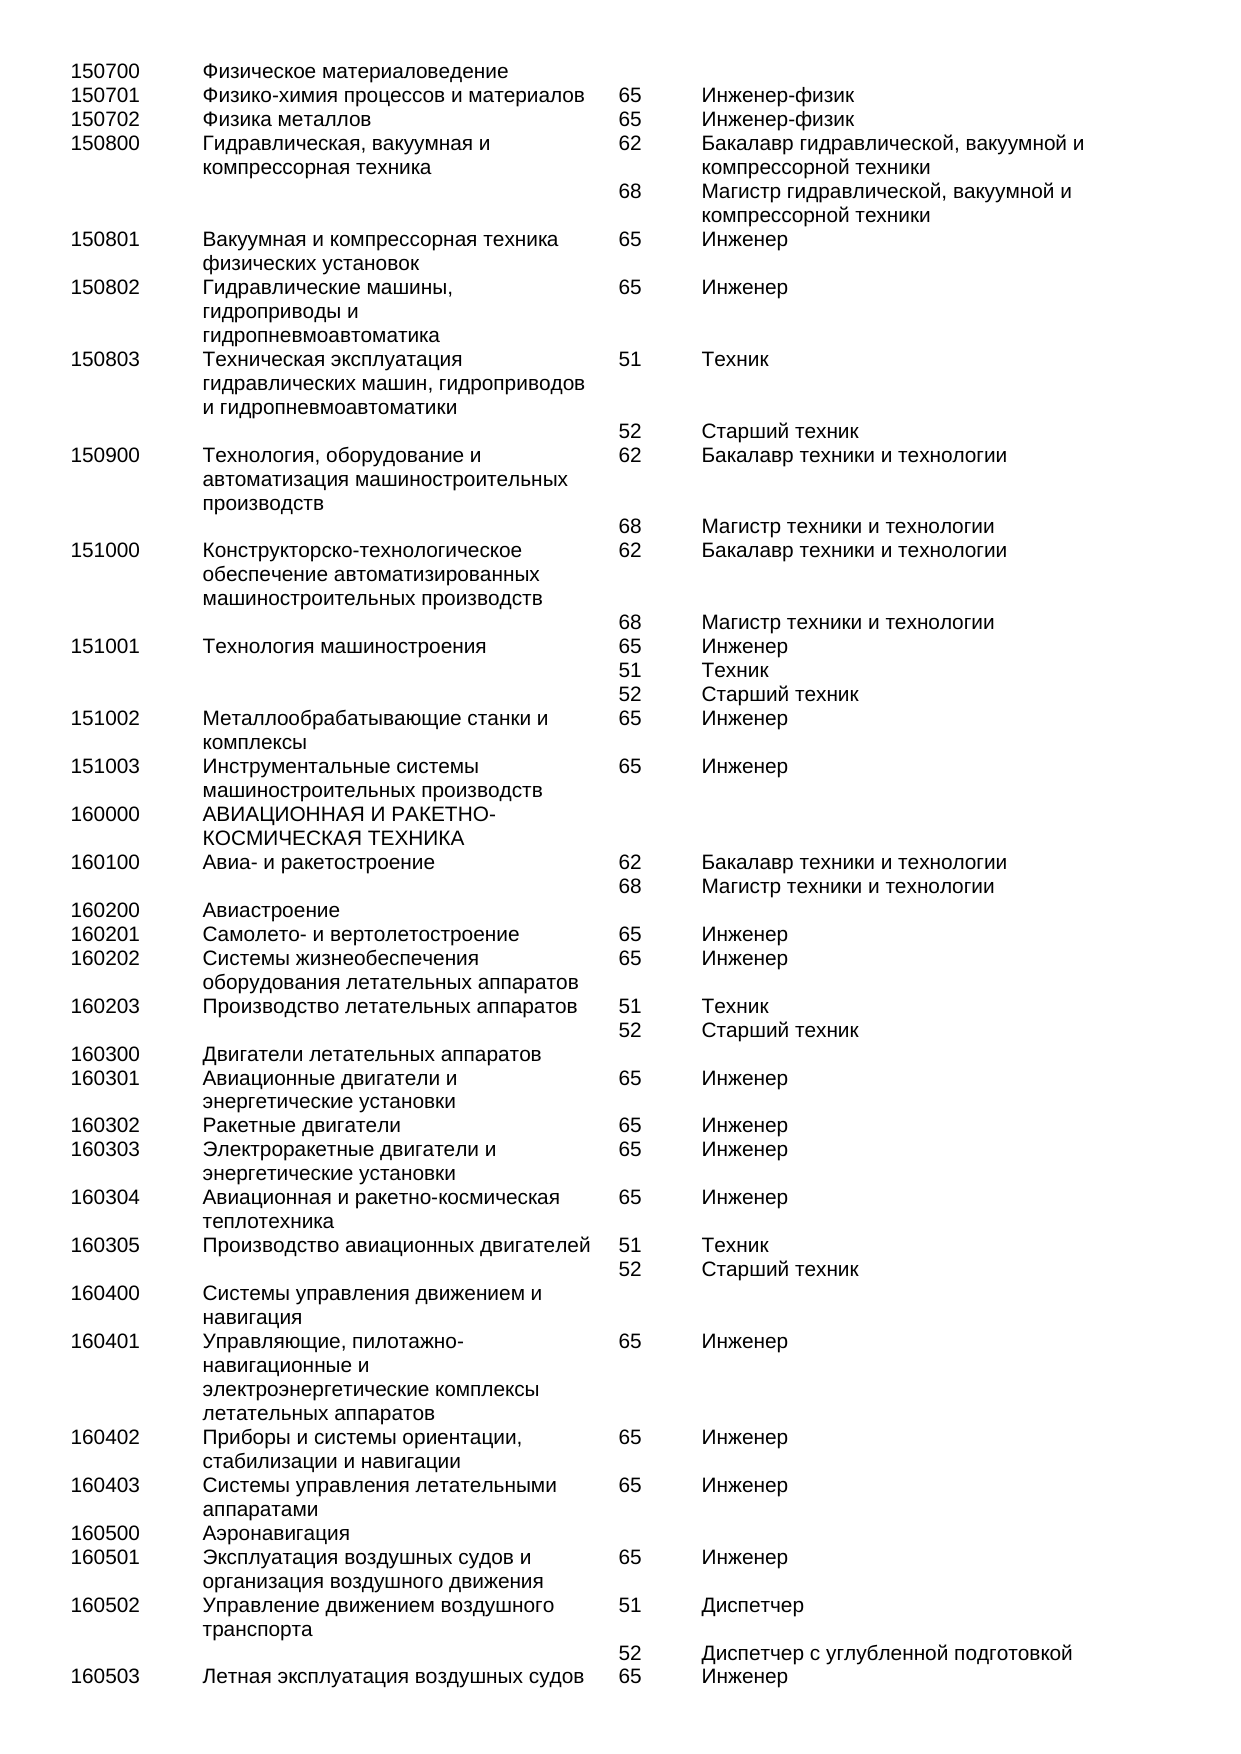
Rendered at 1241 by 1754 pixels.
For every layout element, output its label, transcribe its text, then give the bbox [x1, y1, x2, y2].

table_cell Магистр техники и технологии [690, 514, 1181, 538]
table_cell Инженер-физик [690, 107, 1181, 131]
table_cell [607, 1521, 690, 1544]
table_cell Производство летательных аппаратов [191, 994, 607, 1017]
table_cell 65 [607, 1329, 690, 1425]
table_cell Бакалавр техники и технологии [690, 443, 1181, 514]
table_cell 151002 [59, 706, 191, 754]
table_cell 160200 [59, 898, 191, 922]
table_cell 65 [607, 1545, 690, 1592]
table_cell 150800 [59, 131, 191, 179]
table_cell Техник [690, 658, 1181, 682]
table_cell 160305 [59, 1233, 191, 1257]
table_cell [607, 59, 690, 83]
table_cell 160304 [59, 1185, 191, 1233]
table_cell Инженер [690, 1065, 1181, 1113]
table_cell Инженер [690, 1185, 1181, 1233]
table_cell 62 [607, 131, 690, 179]
table_cell 65 [607, 107, 690, 131]
table_cell [607, 1281, 690, 1329]
table_cell 160201 [59, 922, 191, 946]
table_cell Диспетчер с углубленной подготовкой [690, 1640, 1181, 1664]
table_cell [607, 1041, 690, 1065]
table_cell 52 [607, 1018, 690, 1041]
table_cell 160300 [59, 1041, 191, 1065]
table_cell Техник [690, 1233, 1181, 1257]
table_cell [59, 514, 191, 538]
table_cell [59, 419, 191, 442]
table_cell 160100 [59, 850, 191, 874]
table_cell 51 [607, 994, 690, 1017]
table_cell [191, 610, 607, 634]
table_cell 65 [607, 1425, 690, 1473]
table_cell Старший техник [690, 682, 1181, 706]
table_cell Системы управления движением и навигация [191, 1281, 607, 1329]
table_cell Магистр техники и технологии [690, 610, 1181, 634]
table_cell [59, 1640, 191, 1664]
table_cell Авиастроение [191, 898, 607, 922]
table_cell [191, 419, 607, 442]
table_cell Физическое материаловедение [191, 59, 607, 83]
table_cell Инженер [690, 1664, 1181, 1688]
table_cell [191, 1640, 607, 1664]
table_cell АВИАЦИОННАЯ И РАКЕТНО-КОСМИЧЕСКАЯ ТЕХНИКА [191, 802, 607, 850]
table_cell Физико-химия процессов и материалов [191, 83, 607, 107]
table_cell [690, 1521, 1181, 1544]
table_cell Магистр гидравлической, вакуумной и компрессорной техники [690, 179, 1181, 227]
table_cell [690, 59, 1181, 83]
table_cell [607, 802, 690, 850]
table_cell 160401 [59, 1329, 191, 1425]
table_cell [191, 874, 607, 898]
table_cell 65 [607, 1473, 690, 1521]
table_cell Управление движением воздушного транспорта [191, 1593, 607, 1640]
table_cell 51 [607, 1593, 690, 1640]
table_cell [191, 1018, 607, 1041]
table_cell [690, 898, 1181, 922]
table_cell 160400 [59, 1281, 191, 1329]
table_cell Двигатели летательных аппаратов [191, 1041, 607, 1065]
table_cell Конструкторско-технологическое обеспечение автоматизированных машиностроительных производств [191, 538, 607, 610]
table_cell 62 [607, 850, 690, 874]
table_cell Эксплуатация воздушных судов и организация воздушного движения [191, 1545, 607, 1592]
table_cell Инструментальные системы машиностроительных производств [191, 754, 607, 802]
table_cell 150900 [59, 443, 191, 514]
table_cell Инженер [690, 946, 1181, 993]
table_cell Техник [690, 994, 1181, 1017]
table_cell Диспетчер [690, 1593, 1181, 1640]
table_cell Старший техник [690, 1257, 1181, 1281]
table_cell 68 [607, 874, 690, 898]
table_cell Инженер [690, 634, 1181, 658]
table_cell Приборы и системы ориентации, стабилизации и навигации [191, 1425, 607, 1473]
table_cell 52 [607, 682, 690, 706]
table_cell [690, 1281, 1181, 1329]
table_cell Бакалавр техники и технологии [690, 538, 1181, 610]
table_cell 62 [607, 538, 690, 610]
table_cell 65 [607, 227, 690, 275]
table_cell Системы управления летательными аппаратами [191, 1473, 607, 1521]
table_cell Техническая эксплуатация гидравлических машин, гидроприводов и гидропневмоавтоматики [191, 347, 607, 418]
table_cell [607, 898, 690, 922]
table_cell [59, 874, 191, 898]
table_cell Электроракетные двигатели и энергетические установки [191, 1137, 607, 1185]
table_cell [59, 179, 191, 227]
table_cell Авиа- и ракетостроение [191, 850, 607, 874]
table_cell 51 [607, 1233, 690, 1257]
table_cell 68 [607, 610, 690, 634]
table_cell Системы жизнеобеспечения оборудования летательных аппаратов [191, 946, 607, 993]
table_cell Гидравлические машины, гидроприводы и гидропневмоавтоматика [191, 275, 607, 347]
table_cell Старший техник [690, 1018, 1181, 1041]
table_cell 65 [607, 754, 690, 802]
table_cell [191, 514, 607, 538]
table_cell [690, 1041, 1181, 1065]
table_cell 160500 [59, 1521, 191, 1544]
table_cell 52 [607, 419, 690, 442]
table_cell 160403 [59, 1473, 191, 1521]
table_cell [191, 682, 607, 706]
table_cell 52 [607, 1640, 690, 1664]
table_cell 160202 [59, 946, 191, 993]
table_cell Технология, оборудование и автоматизация машиностроительных производств [191, 443, 607, 514]
table_cell Инженер [690, 1137, 1181, 1185]
table_cell Инженер [690, 1329, 1181, 1425]
table_cell 151000 [59, 538, 191, 610]
table_cell [59, 682, 191, 706]
table_cell Инженер [690, 1545, 1181, 1592]
table_cell 65 [607, 946, 690, 993]
table_cell 65 [607, 1137, 690, 1185]
table_cell Инженер [690, 922, 1181, 946]
table_cell Ракетные двигатели [191, 1113, 607, 1137]
table_cell 150701 [59, 83, 191, 107]
table_cell 160302 [59, 1113, 191, 1137]
table_cell 150702 [59, 107, 191, 131]
table_cell Инженер [690, 227, 1181, 275]
table_cell 160503 [59, 1664, 191, 1688]
table_cell 68 [607, 179, 690, 227]
table_cell 160501 [59, 1545, 191, 1592]
table_cell [59, 1257, 191, 1281]
table_cell Инженер [690, 1425, 1181, 1473]
table_cell 160502 [59, 1593, 191, 1640]
table_cell Авиационная и ракетно-космическая теплотехника [191, 1185, 607, 1233]
table_cell 160000 [59, 802, 191, 850]
table_cell Аэронавигация [191, 1521, 607, 1544]
table_cell Старший техник [690, 419, 1181, 442]
table_cell Бакалавр гидравлической, вакуумной и компрессорной техники [690, 131, 1181, 179]
table_cell 65 [607, 634, 690, 658]
table_cell Бакалавр техники и технологии [690, 850, 1181, 874]
table_cell 51 [607, 347, 690, 418]
table_cell 151003 [59, 754, 191, 802]
table_cell 65 [607, 1065, 690, 1113]
table_cell [59, 658, 191, 682]
table_cell 62 [607, 443, 690, 514]
table_cell 52 [607, 1257, 690, 1281]
table_cell 65 [607, 706, 690, 754]
table_cell 65 [607, 922, 690, 946]
table_cell [59, 610, 191, 634]
table_cell 160203 [59, 994, 191, 1017]
table_cell 150802 [59, 275, 191, 347]
table_cell 68 [607, 514, 690, 538]
table_cell Инженер [690, 706, 1181, 754]
table_cell 160303 [59, 1137, 191, 1185]
table_cell Управляющие, пилотажно-навигационные и электроэнергетические комплексы летательных аппаратов [191, 1329, 607, 1425]
table_cell Магистр техники и технологии [690, 874, 1181, 898]
table_cell Инженер-физик [690, 83, 1181, 107]
table_cell 65 [607, 275, 690, 347]
table_cell 160301 [59, 1065, 191, 1113]
table_cell 51 [607, 658, 690, 682]
table_cell Металлообрабатывающие станки и комплексы [191, 706, 607, 754]
table_cell Инженер [690, 1473, 1181, 1521]
table_cell [690, 802, 1181, 850]
table_cell 150803 [59, 347, 191, 418]
table_cell 160402 [59, 1425, 191, 1473]
table_cell 65 [607, 1664, 690, 1688]
table_cell [191, 658, 607, 682]
table_cell Летная эксплуатация воздушных судов [191, 1664, 607, 1688]
table_cell Технология машиностроения [191, 634, 607, 658]
table_cell 65 [607, 1185, 690, 1233]
table_cell 150700 [59, 59, 191, 83]
table_cell Производство авиационных двигателей [191, 1233, 607, 1257]
table_cell Физика металлов [191, 107, 607, 131]
table_cell [59, 1018, 191, 1041]
table_cell [191, 179, 607, 227]
table_cell Авиационные двигатели и энергетические установки [191, 1065, 607, 1113]
table_cell [191, 1257, 607, 1281]
table_cell Инженер [690, 1113, 1181, 1137]
table_cell Гидравлическая, вакуумная и компрессорная техника [191, 131, 607, 179]
table_cell 151001 [59, 634, 191, 658]
table_cell Инженер [690, 754, 1181, 802]
table_cell Инженер [690, 275, 1181, 347]
table_cell Техник [690, 347, 1181, 418]
table_cell 150801 [59, 227, 191, 275]
table_cell Самолето- и вертолетостроение [191, 922, 607, 946]
table_cell Вакуумная и компрессорная техника физических установок [191, 227, 607, 275]
table_cell 65 [607, 83, 690, 107]
table_cell 65 [607, 1113, 690, 1137]
